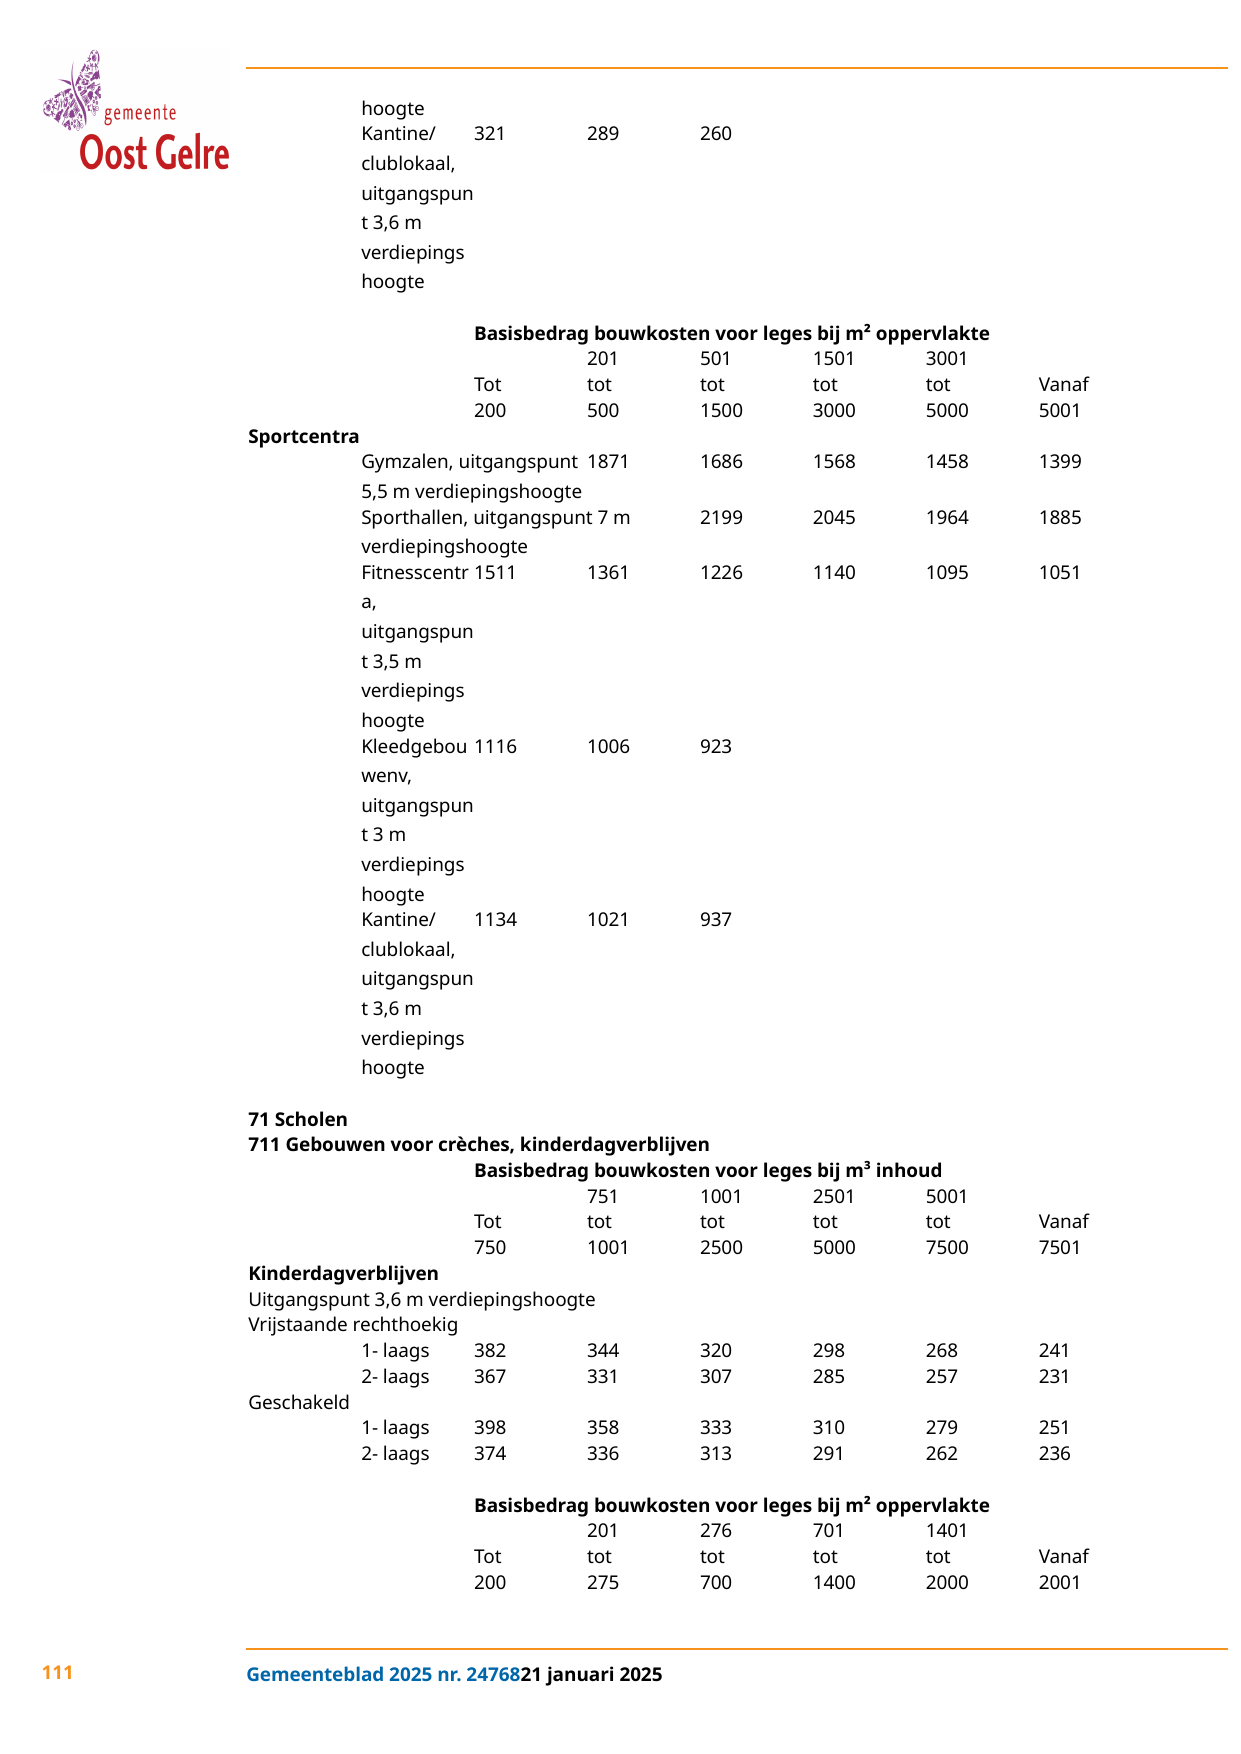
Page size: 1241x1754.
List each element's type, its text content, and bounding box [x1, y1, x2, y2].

table_cell [926, 95, 1038, 121]
table_cell Vanaf [1039, 371, 1152, 397]
table_cell 333 [700, 1415, 813, 1440]
table_cell [474, 423, 587, 448]
table_cell [1039, 423, 1152, 448]
table_cell [1039, 1389, 1152, 1414]
table_cell [1039, 1183, 1152, 1209]
table_cell [587, 294, 700, 320]
table_cell 1095 [926, 559, 1038, 733]
table_cell 71 Scholen [248, 1106, 474, 1132]
table_cell tot [813, 1543, 926, 1569]
table_cell 1885 [1039, 504, 1152, 559]
table_cell [587, 1312, 700, 1337]
table_cell 275 [587, 1569, 700, 1595]
table_cell 923 [700, 733, 813, 906]
table_cell [700, 1466, 813, 1492]
table_cell Kantine/clublokaal, uitgangspunt 3,6 m verdiepingshoogte [361, 906, 474, 1080]
table_cell 5001 [1039, 397, 1152, 423]
table_cell 701 [813, 1518, 926, 1543]
table_cell [1039, 1106, 1152, 1132]
table_cell [926, 1466, 1038, 1492]
table_cell [361, 1569, 474, 1595]
table_cell [813, 1286, 926, 1312]
table_cell [474, 1106, 587, 1132]
table_cell [926, 1286, 1038, 1312]
table_cell hoogte [361, 95, 474, 121]
table_cell 285 [813, 1363, 926, 1389]
table_cell 200 [474, 397, 587, 423]
table_cell 5001 [926, 1183, 1038, 1209]
table_cell [1039, 1466, 1152, 1492]
table_cell [1039, 1518, 1152, 1543]
table_cell 382 [474, 1338, 587, 1363]
table_cell [248, 1492, 361, 1517]
table_cell [926, 1389, 1038, 1414]
table_cell [926, 1106, 1038, 1132]
table_cell [700, 1286, 813, 1312]
table_cell tot [926, 1543, 1038, 1569]
table_cell 200 [474, 1569, 587, 1595]
table_cell Basisbedrag bouwkosten voor leges bij m² oppervlakte [474, 320, 1152, 346]
table_cell [474, 1518, 587, 1543]
table_cell 1964 [926, 504, 1038, 559]
table_cell tot [587, 371, 700, 397]
table_cell [248, 121, 361, 294]
table_cell 2- laags [361, 1363, 474, 1389]
table_cell [926, 423, 1038, 448]
table_cell 398 [474, 1415, 587, 1440]
table_cell [474, 1183, 587, 1209]
table_cell [700, 95, 813, 121]
table_cell [248, 294, 361, 320]
table_cell tot [926, 371, 1038, 397]
table_cell 291 [813, 1440, 926, 1466]
table_cell [1039, 1132, 1152, 1157]
table_cell [813, 1132, 926, 1157]
table_cell [813, 1389, 926, 1414]
table_cell [813, 1466, 926, 1492]
table_cell Vanaf [1039, 1543, 1152, 1569]
table_cell 1399 [1039, 449, 1152, 504]
table_cell [700, 1080, 813, 1106]
table_cell 321 [474, 121, 587, 294]
table_cell [1039, 1260, 1152, 1286]
table_cell [813, 1260, 926, 1286]
table_cell 7501 [1039, 1235, 1152, 1260]
table_cell [1039, 1157, 1152, 1183]
table_cell 1458 [926, 449, 1038, 504]
table_cell 1568 [813, 449, 926, 504]
table_cell [1039, 1080, 1152, 1106]
table_cell 750 [474, 1235, 587, 1260]
table_cell [248, 1235, 361, 1260]
table_cell [587, 1080, 700, 1106]
table_cell [813, 294, 926, 320]
table_cell 1- laags [361, 1338, 474, 1363]
table_cell 1226 [700, 559, 813, 733]
table_cell 289 [587, 121, 700, 294]
table_cell tot [926, 1209, 1038, 1234]
table_cell [1039, 294, 1152, 320]
table_cell [248, 346, 361, 371]
table_cell [248, 320, 361, 346]
table_cell 3001 [926, 346, 1038, 371]
table_cell [587, 1260, 700, 1286]
table_cell [361, 1157, 474, 1183]
table_cell 374 [474, 1440, 587, 1466]
table_cell Basisbedrag bouwkosten voor leges bij m³ inhoud [474, 1157, 1038, 1183]
table_cell 5000 [813, 1235, 926, 1260]
table_cell 2045 [813, 504, 926, 559]
table_cell [248, 1543, 361, 1569]
table_cell Basisbedrag bouwkosten voor leges bij m² oppervlakte [474, 1492, 1152, 1517]
table_cell [700, 423, 813, 448]
table_cell [1039, 1286, 1152, 1312]
table_cell [248, 1415, 361, 1440]
table_cell [361, 1209, 474, 1234]
table_cell Geschakeld [248, 1389, 474, 1414]
table_cell 236 [1039, 1440, 1152, 1466]
table_cell Tot [474, 1209, 587, 1234]
table_cell 1001 [587, 1235, 700, 1260]
table_cell [926, 1132, 1038, 1157]
table_cell tot [700, 1209, 813, 1234]
table_cell [361, 1235, 474, 1260]
table_cell [248, 733, 361, 906]
table_cell [813, 95, 926, 121]
table_cell [248, 1209, 361, 1234]
table_cell 336 [587, 1440, 700, 1466]
table_cell tot [700, 1543, 813, 1569]
table_cell [1039, 1312, 1152, 1337]
table_cell [926, 906, 1038, 1080]
table_cell 298 [813, 1338, 926, 1363]
table_cell [474, 95, 587, 121]
table_cell Fitnesscentra, uitgangspunt 3,5 m verdiepingshoogte [361, 559, 474, 733]
table_cell 5000 [926, 397, 1038, 423]
table_cell [474, 294, 587, 320]
table_cell [248, 371, 361, 397]
table_cell 276 [700, 1518, 813, 1543]
table_cell 1501 [813, 346, 926, 371]
table_cell 2000 [926, 1569, 1038, 1595]
table_cell 1001 [700, 1183, 813, 1209]
table_cell 1006 [587, 733, 700, 906]
table_cell 1134 [474, 906, 587, 1080]
table_cell Kinderdagverblijven [248, 1260, 587, 1286]
table_cell [361, 1543, 474, 1569]
table_cell [587, 1389, 700, 1414]
table_cell 201 [587, 346, 700, 371]
table_cell [1039, 733, 1152, 906]
picture [41, 47, 231, 172]
table_cell [361, 1518, 474, 1543]
table_cell 711 Gebouwen voor crèches, kinderdagverblijven [248, 1132, 813, 1157]
table_cell 500 [587, 397, 700, 423]
table_cell Vanaf [1039, 1209, 1152, 1234]
table_cell 358 [587, 1415, 700, 1440]
table_cell 268 [926, 1338, 1038, 1363]
table_cell [248, 1338, 361, 1363]
table_cell [248, 1466, 361, 1492]
table_cell Sportcentra [248, 423, 474, 448]
table_cell tot [813, 1209, 926, 1234]
table_cell 262 [926, 1440, 1038, 1466]
table_cell [1039, 346, 1152, 371]
table_cell [700, 294, 813, 320]
table_cell [361, 371, 474, 397]
table_cell [361, 1080, 474, 1106]
table_cell 231 [1039, 1363, 1152, 1389]
table_cell [813, 423, 926, 448]
table_cell [248, 1080, 361, 1106]
table_cell [813, 1080, 926, 1106]
table_cell 2501 [813, 1183, 926, 1209]
table_cell [926, 1260, 1038, 1286]
table_cell [1039, 95, 1152, 121]
table_cell Vrijstaande rechthoekig [248, 1312, 587, 1337]
table_cell 2001 [1039, 1569, 1152, 1595]
table_cell 367 [474, 1363, 587, 1389]
table_cell [248, 504, 361, 559]
table_cell 1511 [474, 559, 587, 733]
table_cell [813, 121, 926, 294]
table_cell [474, 1466, 587, 1492]
table_cell 751 [587, 1183, 700, 1209]
table_cell 700 [700, 1569, 813, 1595]
table_cell [361, 346, 474, 371]
table_cell Uitgangspunt 3,6 m verdiepingshoogte [248, 1286, 700, 1312]
table_cell [926, 1080, 1038, 1106]
table_cell [248, 906, 361, 1080]
table_cell 241 [1039, 1338, 1152, 1363]
table_cell [361, 1492, 474, 1517]
table_cell 313 [700, 1440, 813, 1466]
table_cell Tot [474, 371, 587, 397]
table_cell [248, 449, 361, 504]
table_cell tot [587, 1543, 700, 1569]
table_cell tot [700, 371, 813, 397]
table_cell [248, 559, 361, 733]
table_cell [587, 423, 700, 448]
table_cell tot [813, 371, 926, 397]
table_cell [248, 1363, 361, 1389]
table_cell 1051 [1039, 559, 1152, 733]
table_cell [813, 1106, 926, 1132]
table_cell [248, 1518, 361, 1543]
table_cell 2500 [700, 1235, 813, 1260]
table_cell 3000 [813, 397, 926, 423]
table_cell 937 [700, 906, 813, 1080]
table_cell 7500 [926, 1235, 1038, 1260]
table_cell 201 [587, 1518, 700, 1543]
table_cell 1871 [587, 449, 700, 504]
table_cell 1400 [813, 1569, 926, 1595]
table_cell [813, 906, 926, 1080]
table_cell [813, 733, 926, 906]
table_cell 1- laags [361, 1415, 474, 1440]
table_cell [813, 1312, 926, 1337]
table_cell [926, 1312, 1038, 1337]
table_cell [474, 346, 587, 371]
table_cell Sporthallen, uitgangspunt 7 m verdiepingshoogte [361, 504, 700, 559]
table_cell [474, 1389, 587, 1414]
table_cell 344 [587, 1338, 700, 1363]
table_cell [361, 320, 474, 346]
table_cell 2- laags [361, 1440, 474, 1466]
table_cell [926, 294, 1038, 320]
table_cell [587, 95, 700, 121]
table_cell [1039, 906, 1152, 1080]
table_cell 310 [813, 1415, 926, 1440]
table_cell [700, 1260, 813, 1286]
table_cell 307 [700, 1363, 813, 1389]
table_cell [926, 121, 1038, 294]
table_cell [361, 294, 474, 320]
table_cell [361, 1183, 474, 1209]
table_cell [248, 1440, 361, 1466]
table_cell 501 [700, 346, 813, 371]
table_cell 1361 [587, 559, 700, 733]
table_cell [361, 397, 474, 423]
table_cell [474, 1080, 587, 1106]
table_cell [248, 1157, 361, 1183]
table_cell 279 [926, 1415, 1038, 1440]
table_cell 1021 [587, 906, 700, 1080]
table_cell Kantine/clublokaal, uitgangspunt 3,6 m verdiepingshoogte [361, 121, 474, 294]
table_cell 1500 [700, 397, 813, 423]
table_cell [700, 1312, 813, 1337]
table_cell tot [587, 1209, 700, 1234]
table_cell [361, 1466, 474, 1492]
table_cell [248, 95, 361, 121]
table_cell Gymzalen, uitgangspunt 5,5 m verdiepingshoogte [361, 449, 587, 504]
table_cell 320 [700, 1338, 813, 1363]
table_cell Tot [474, 1543, 587, 1569]
table_cell [700, 1106, 813, 1132]
table_cell [248, 1569, 361, 1595]
table_cell 260 [700, 121, 813, 294]
table_cell [248, 1183, 361, 1209]
table_cell [926, 733, 1038, 906]
table_cell [1039, 121, 1152, 294]
table_cell 2199 [700, 504, 813, 559]
table_cell 251 [1039, 1415, 1152, 1440]
table_cell [248, 397, 361, 423]
table_cell 1116 [474, 733, 587, 906]
table_cell Kleedgebouwenv, uitgangspunt 3 m verdiepingshoogte [361, 733, 474, 906]
table_cell 1401 [926, 1518, 1038, 1543]
table_cell 331 [587, 1363, 700, 1389]
table_cell [587, 1466, 700, 1492]
table_cell 1686 [700, 449, 813, 504]
table_cell [700, 1389, 813, 1414]
table_cell 257 [926, 1363, 1038, 1389]
table_cell [587, 1106, 700, 1132]
table_cell 1140 [813, 559, 926, 733]
